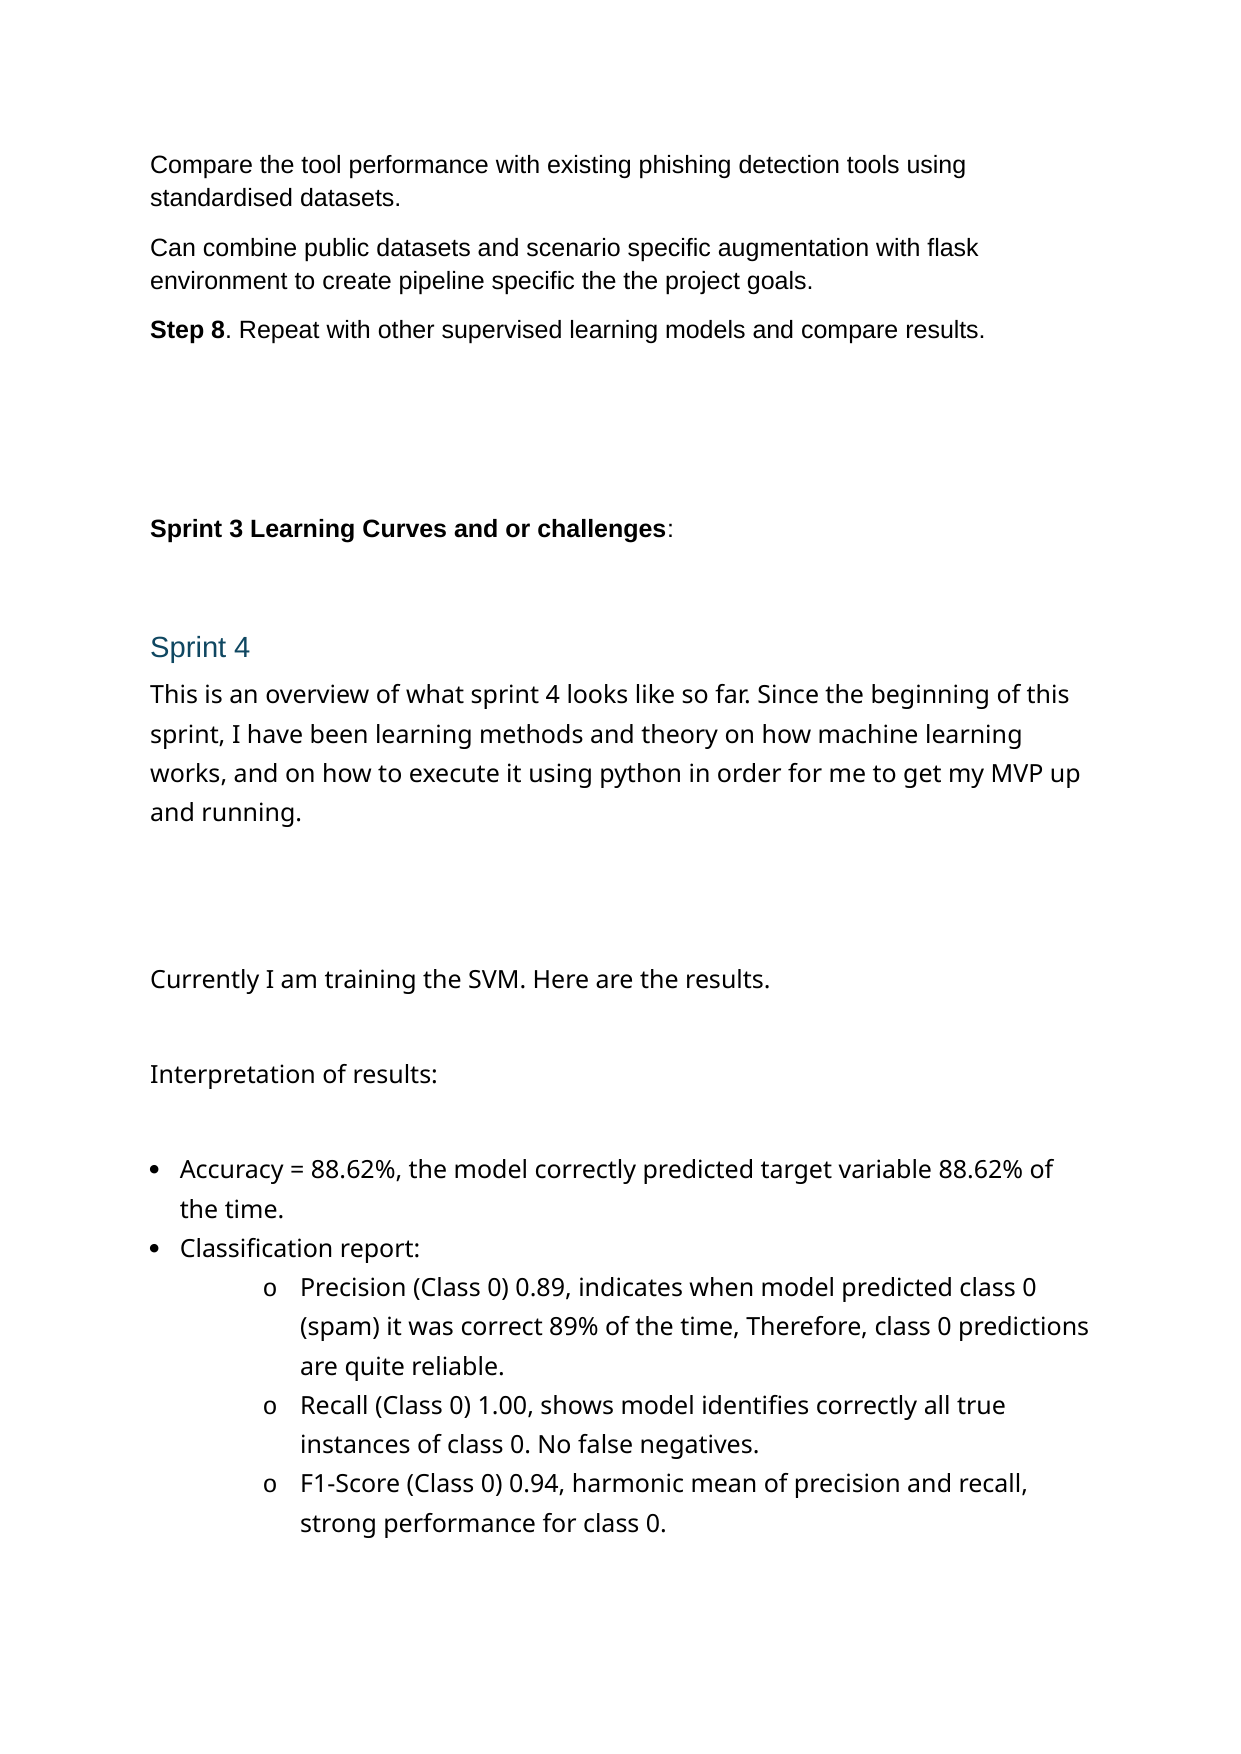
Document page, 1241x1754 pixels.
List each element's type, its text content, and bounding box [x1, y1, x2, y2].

list Recall (Class 0) 1.00, shows model identifies correctly all true instances of class 0. No false negatives. [262, 1387, 1090, 1461]
text Step 8. Repeat with other supervised learning models and compare results. [150, 315, 1090, 344]
list Precision (Class 0) 0.89, indicates when model predicted class 0 (spam) it was correct 89% of the time, Therefore, class 0 predictions are quite reliable. [262, 1269, 1090, 1382]
list Classification report: [150, 1230, 1090, 1264]
text Sprint 3 Learning Curves and or challenges: [150, 514, 1090, 543]
list F1-Score (Class 0) 0.94, harmonic mean of precision and recall, strong performance for class 0. [262, 1466, 1090, 1539]
text Compare the tool performance with existing phishing detection tools using standardised datasets. [150, 150, 1090, 212]
subtitle Sprint 4 [150, 630, 1090, 664]
text This is an overview of what sprint 4 looks like so far. Since the beginning of this sprint, I have been learning methods and theory on how machine learning works, and on how to execute it using python in order for me to get my MVP up and running. [150, 677, 1090, 829]
text Currently I am training the SVM. Here are the results. [150, 962, 1090, 1035]
list Accuracy = 88.62%, the model correctly predicted target variable 88.62% of the time. [150, 1152, 1090, 1225]
text Interpretation of results: [150, 1057, 1090, 1130]
text Can combine public datasets and scenario specific augmentation with flask environment to create pipeline specific the the project goals. [150, 233, 1090, 294]
